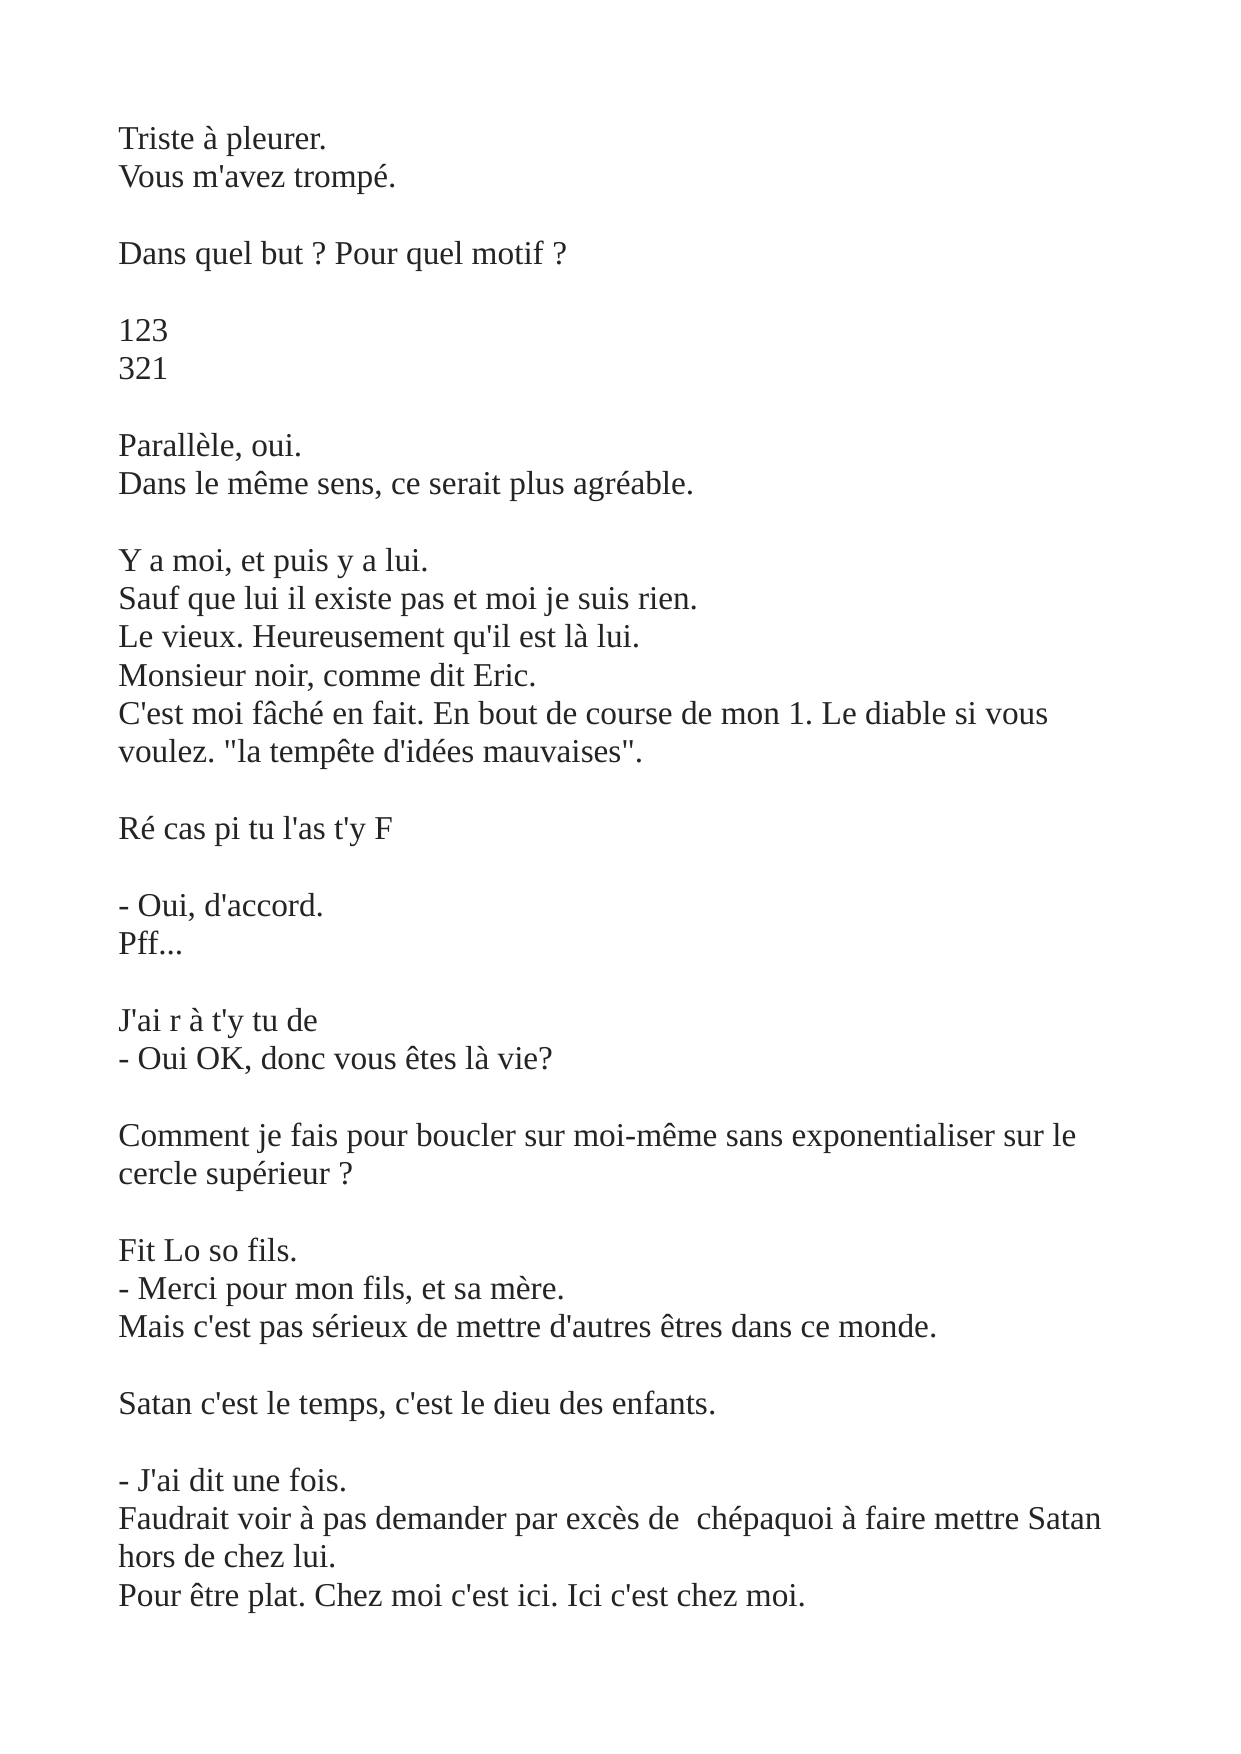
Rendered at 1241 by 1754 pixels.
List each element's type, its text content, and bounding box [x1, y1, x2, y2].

text C'est moi fâché en fait. En bout de course de mon 1. Le diable si vous voulez. "la tempête d'idées mauvaises". [118, 693, 1122, 770]
text Dans le même sens, ce serait plus agréable. [118, 463, 1122, 501]
text Fit Lo so fils. [118, 1230, 1122, 1268]
text Vous m'avez trompé. [118, 156, 1122, 195]
text Dans quel but ? Pour quel motif ? [118, 233, 1122, 271]
text Parallèle, oui. [118, 425, 1122, 463]
text J'ai r à t'y tu de [118, 1000, 1122, 1038]
text Satan c'est le temps, c'est le dieu des enfants. [118, 1383, 1122, 1421]
text - Merci pour mon fils, et sa mère. [118, 1268, 1122, 1306]
text Ré cas pi tu l'as t'y F [118, 808, 1122, 846]
text 123 [118, 310, 1122, 348]
text Le vieux. Heureusement qu'il est là lui. [118, 616, 1122, 655]
text - J'ai dit une fois. [118, 1460, 1122, 1498]
text Monsieur noir, comme dit Eric. [118, 655, 1122, 693]
text Faudrait voir à pas demander par excès de chépaquoi à faire mettre Satan hors de chez lui. [118, 1498, 1122, 1575]
text Mais c'est pas sérieux de mettre d'autres êtres dans ce monde. [118, 1306, 1122, 1345]
text Comment je fais pour boucler sur moi-même sans exponentialiser sur le cercle supérieur ? [118, 1115, 1122, 1191]
text - Oui OK, donc vous êtes là vie? [118, 1038, 1122, 1076]
text Y a moi, et puis y a lui. [118, 540, 1122, 578]
text - Oui, d'accord. [118, 885, 1122, 923]
text Triste à pleurer. [118, 118, 1122, 156]
text Pour être plat. Chez moi c'est ici. Ici c'est chez moi. [118, 1575, 1122, 1613]
text 321 [118, 348, 1122, 386]
text Pff... [118, 923, 1122, 961]
text Sauf que lui il existe pas et moi je suis rien. [118, 578, 1122, 616]
